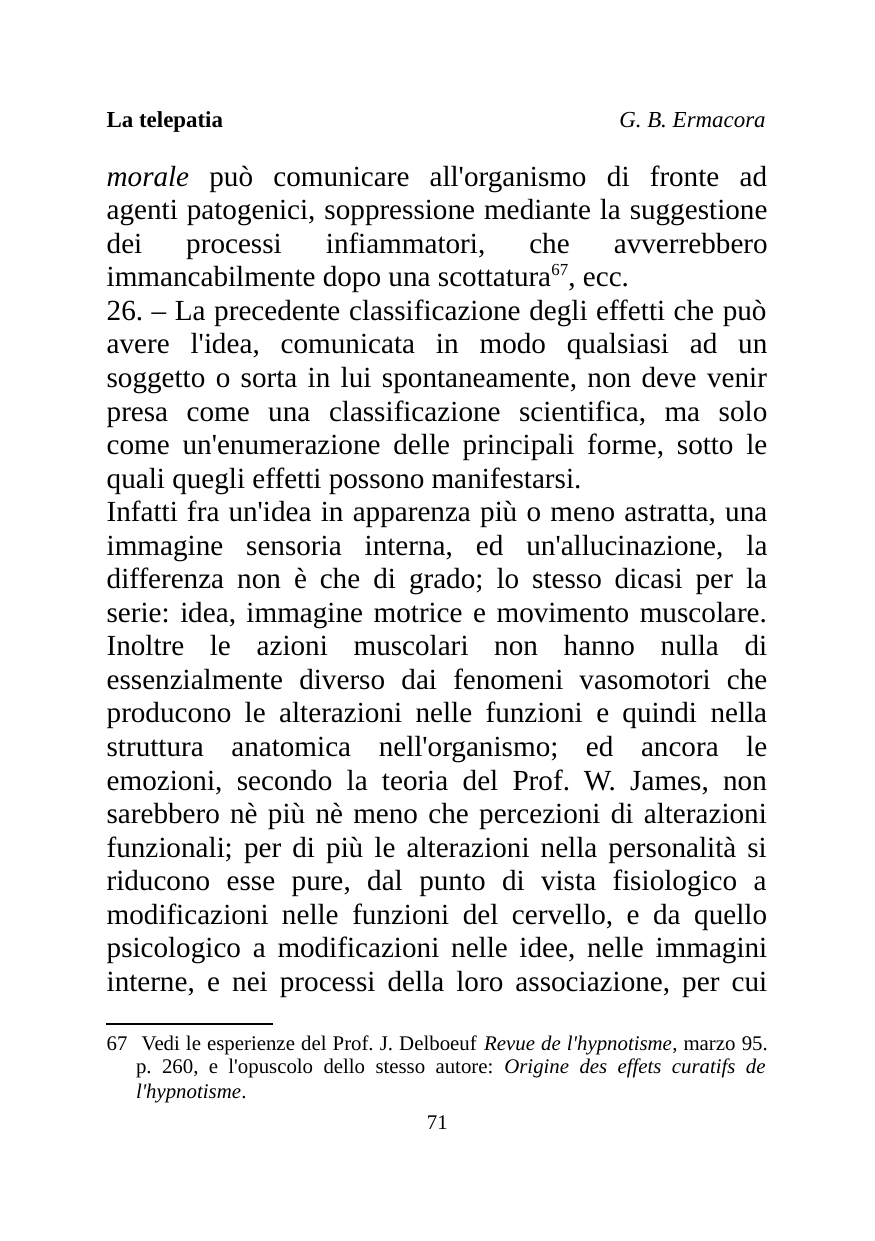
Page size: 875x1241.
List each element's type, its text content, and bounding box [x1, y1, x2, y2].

text 26. – La precedente classificazione degli effetti che può avere l'idea, comunicata in modo qualsiasi ad un soggetto o sorta in lui spontaneamente, non deve venir presa come una classificazione scientifica, ma solo come un'enumerazione delle principali forme, sotto le quali quegli effetti possono manifestarsi. [106, 293, 768, 494]
text morale può comunicare all'organismo di fronte ad agenti patogenici, soppressione mediante la suggestione dei processi infiammatori, che avverrebbero immancabilmente dopo una scottatura, ecc. [106, 159, 768, 293]
text Vedi le esperienze del Prof. J. Delboeuf Revue de l'hypnotisme, marzo 95. p. 260, e l'opuscolo dello stesso autore: Origine des effets curatifs de l'hypnotisme. [106, 1030, 768, 1103]
text Infatti fra un'idea in apparenza più o meno astratta, una immagine sensoria interna, ed un'allucinazione, la differenza non è che di grado; lo stesso dicasi per la serie: idea, immagine motrice e movimento muscolare. Inoltre le azioni muscolari non hanno nulla di essenzialmente diverso dai fenomeni vasomotori che producono le alterazioni nelle funzioni e quindi nella struttura anatomica nell'organismo; ed ancora le emozioni, secondo la teoria del Prof. W. James, non sarebbero nè più nè meno che percezioni di alterazioni funzionali; per di più le alterazioni nella personalità si riducono esse pure, dal punto di vista fisiologico a modificazioni nelle funzioni del cervello, e da quello psicologico a modificazioni nelle idee, nelle immagini interne, e nei processi della loro associazione, per cui [106, 494, 768, 997]
